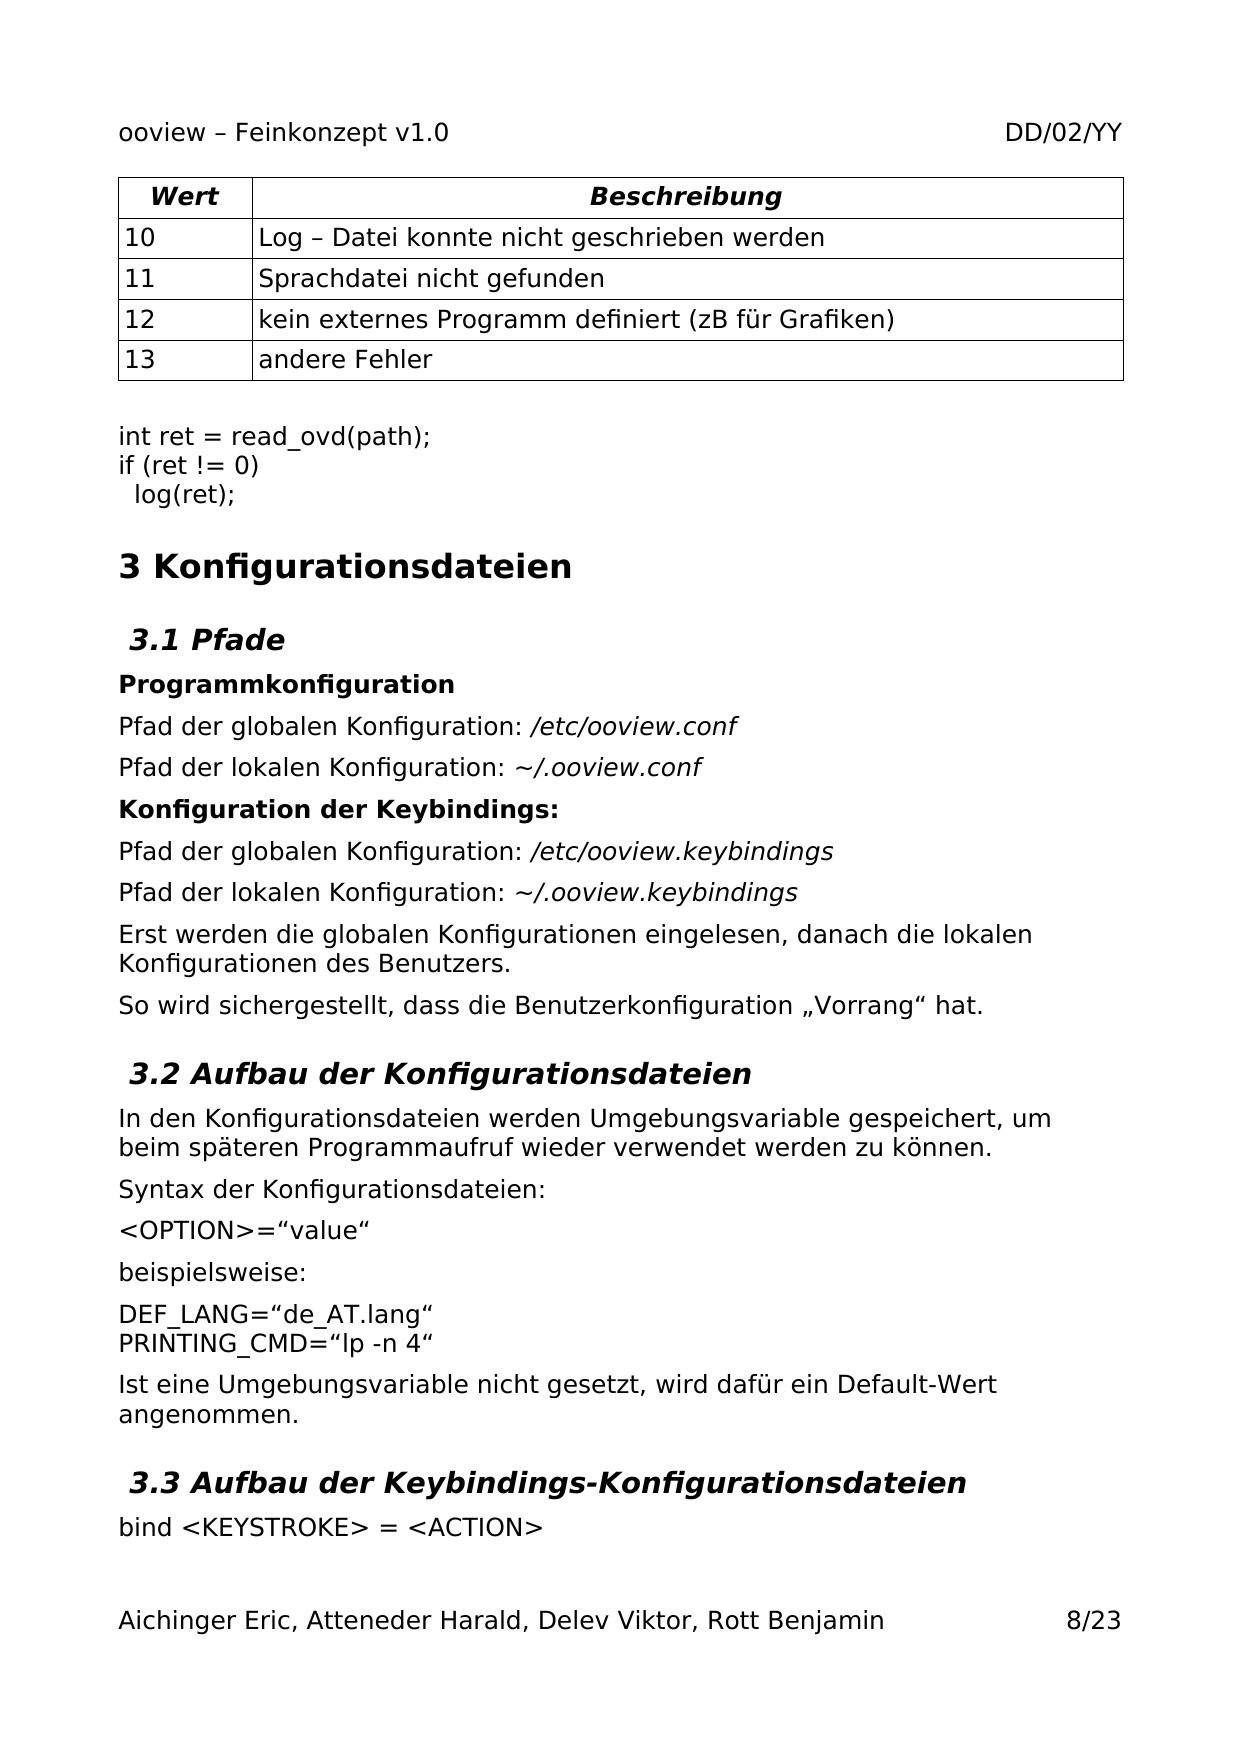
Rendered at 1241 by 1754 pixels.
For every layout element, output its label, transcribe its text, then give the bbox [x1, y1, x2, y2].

table_cell 13 [119, 341, 252, 380]
text So wird sichergestellt, dass die Benutzerkonfiguration „Vorrang“ hat. [118, 991, 1122, 1020]
subtitle Pfade [118, 623, 1122, 657]
table_header Wert [119, 178, 252, 217]
text bind <KEYSTROKE> = <ACTION> [118, 1513, 1122, 1542]
text Ist eine Umgebungsvariable nicht gesetzt, wird dafür ein Default-Wert angenommen. [118, 1371, 1122, 1429]
text Pfad der globalen Konfiguration: /etc/ooview.keybindings [118, 837, 1122, 866]
table_cell andere Fehler [253, 341, 1123, 380]
text Pfad der globalen Konfiguration: /etc/ooview.conf [118, 712, 1122, 741]
text <OPTION>=“value“ [118, 1216, 1122, 1246]
text int ret = read_ovd(path); if (ret != 0) log(ret); [118, 422, 1122, 510]
text Pfad der lokalen Konfiguration: ~/.ooview.keybindings [118, 878, 1122, 907]
text Erst werden die globalen Konfigurationen eingelesen, danach die lokalen Konfigurationen des Benutzers. [118, 920, 1122, 978]
table_cell kein externes Programm definiert (zB für Grafiken) [253, 300, 1123, 340]
table_cell 12 [119, 300, 252, 340]
table_cell Sprachdatei nicht gefunden [253, 259, 1123, 299]
text In den Konfigurationsdateien werden Umgebungsvariable gespeichert, um beim späteren Programmaufruf wieder verwendet werden zu können. [118, 1104, 1122, 1162]
text DEF_LANG=“de_AT.lang“ PRINTING_CMD=“lp -n 4“ [118, 1300, 1122, 1358]
subtitle Aufbau der Keybindings-Konfigurationsdateien [118, 1466, 1122, 1500]
text Syntax der Konfigurationsdateien: [118, 1175, 1122, 1204]
text Konfiguration der Keybindings: [118, 795, 1122, 824]
table_cell Log – Datei konnte nicht geschrieben werden [253, 219, 1123, 258]
table_cell 10 [119, 219, 252, 258]
subtitle Aufbau der Konfigurationsdateien [118, 1057, 1122, 1091]
table_cell 11 [119, 259, 252, 299]
subtitle Konfigurationsdateien [118, 547, 1122, 586]
table_header Beschreibung [253, 178, 1123, 217]
text Pfad der lokalen Konfiguration: ~/.ooview.conf [118, 753, 1122, 782]
text Programmkonfiguration [118, 670, 1122, 699]
text beispielsweise: [118, 1258, 1122, 1287]
